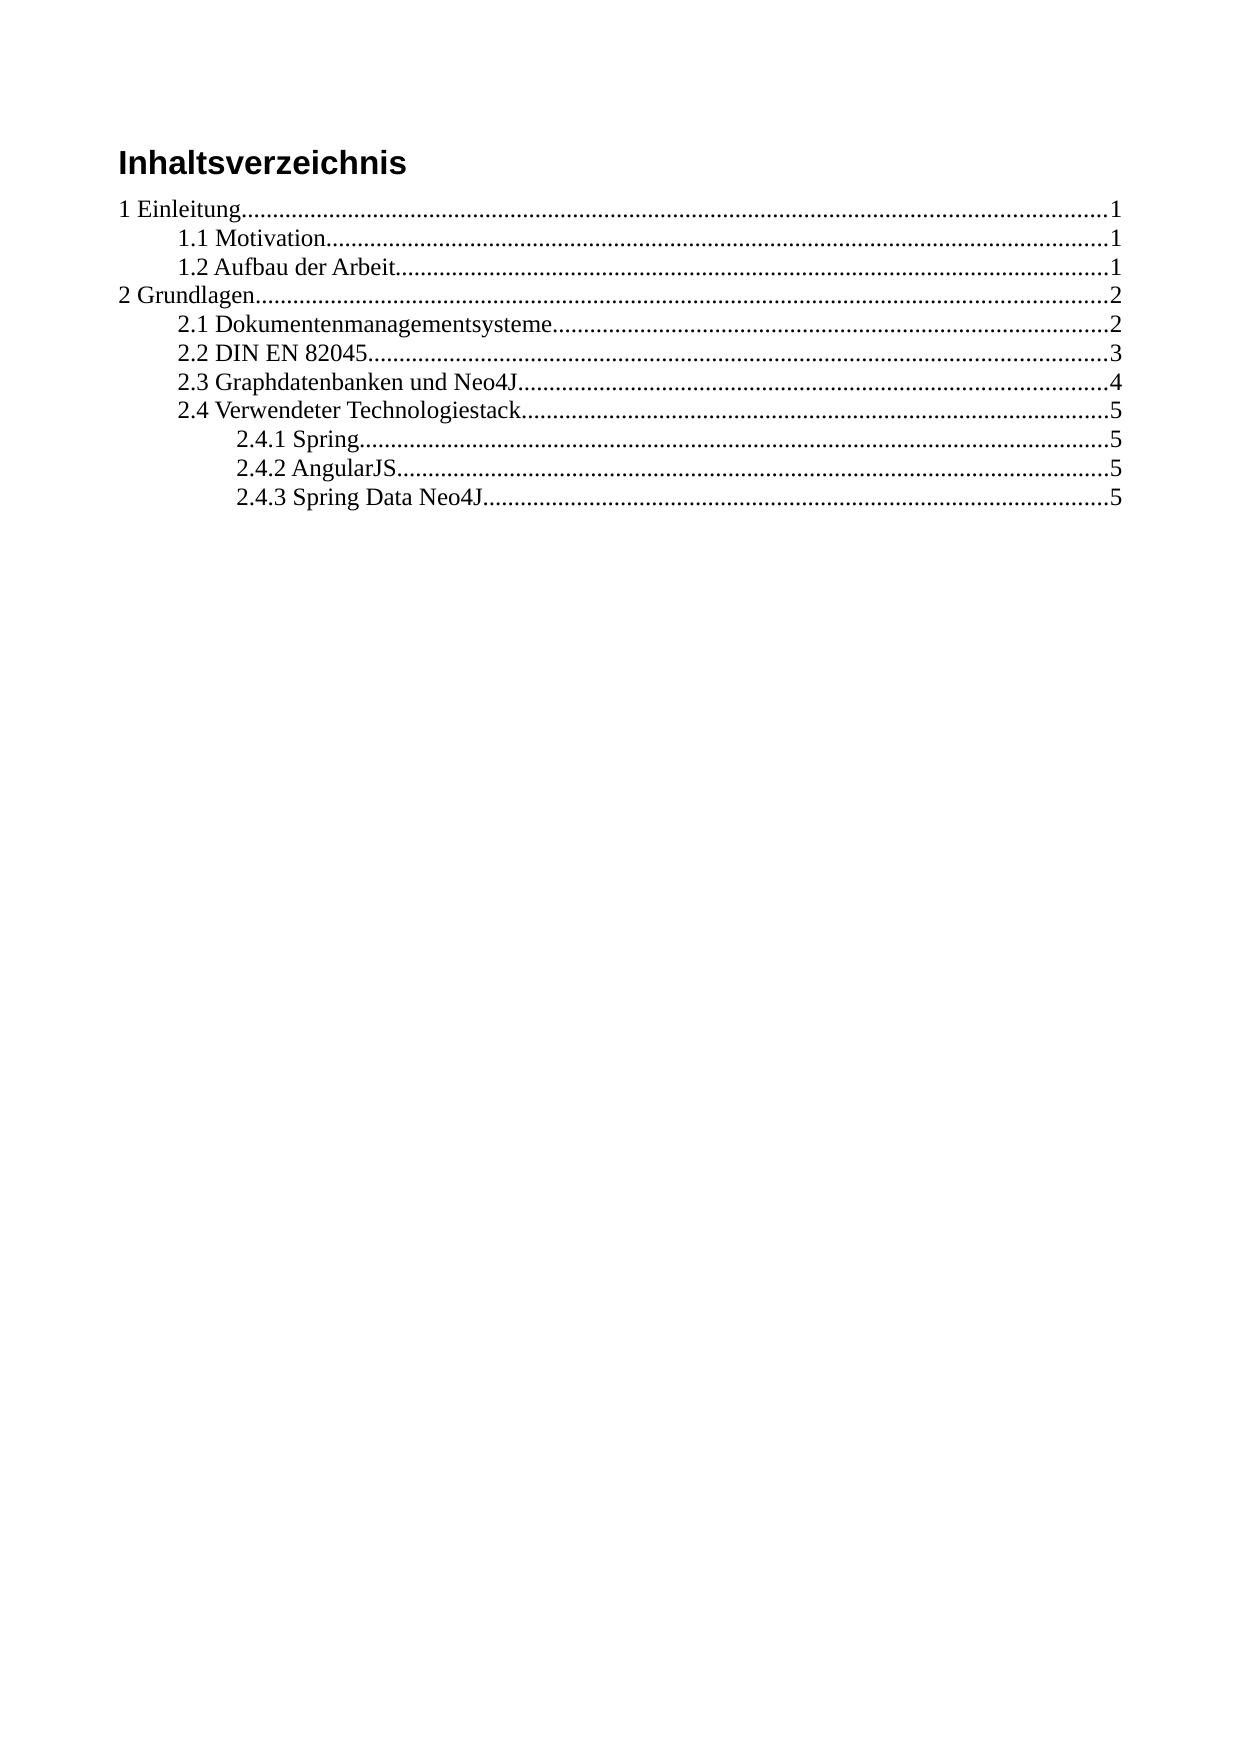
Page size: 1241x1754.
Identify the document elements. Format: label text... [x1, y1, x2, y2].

text 1.1 Motivation 1 [177, 223, 1122, 252]
text 1.2 Aufbau der Arbeit 1 [177, 252, 1122, 280]
text 2.1 Dokumentenmanagementsysteme 2 [177, 309, 1122, 338]
text 2.4.2 AngularJS 5 [236, 453, 1122, 482]
text 1 Einleitung 1 [118, 194, 1122, 223]
text 2.4.3 Spring Data Neo4J 5 [236, 482, 1122, 510]
text 2.2 DIN EN 82045 3 [177, 338, 1122, 367]
subtitle Inhaltsverzeichnis [118, 143, 1122, 182]
text 2.3 Graphdatenbanken und Neo4J 4 [177, 367, 1122, 395]
text 2 Grundlagen 2 [118, 280, 1122, 309]
text 2.4.1 Spring 5 [236, 424, 1122, 453]
text 2.4 Verwendeter Technologiestack 5 [177, 395, 1122, 424]
